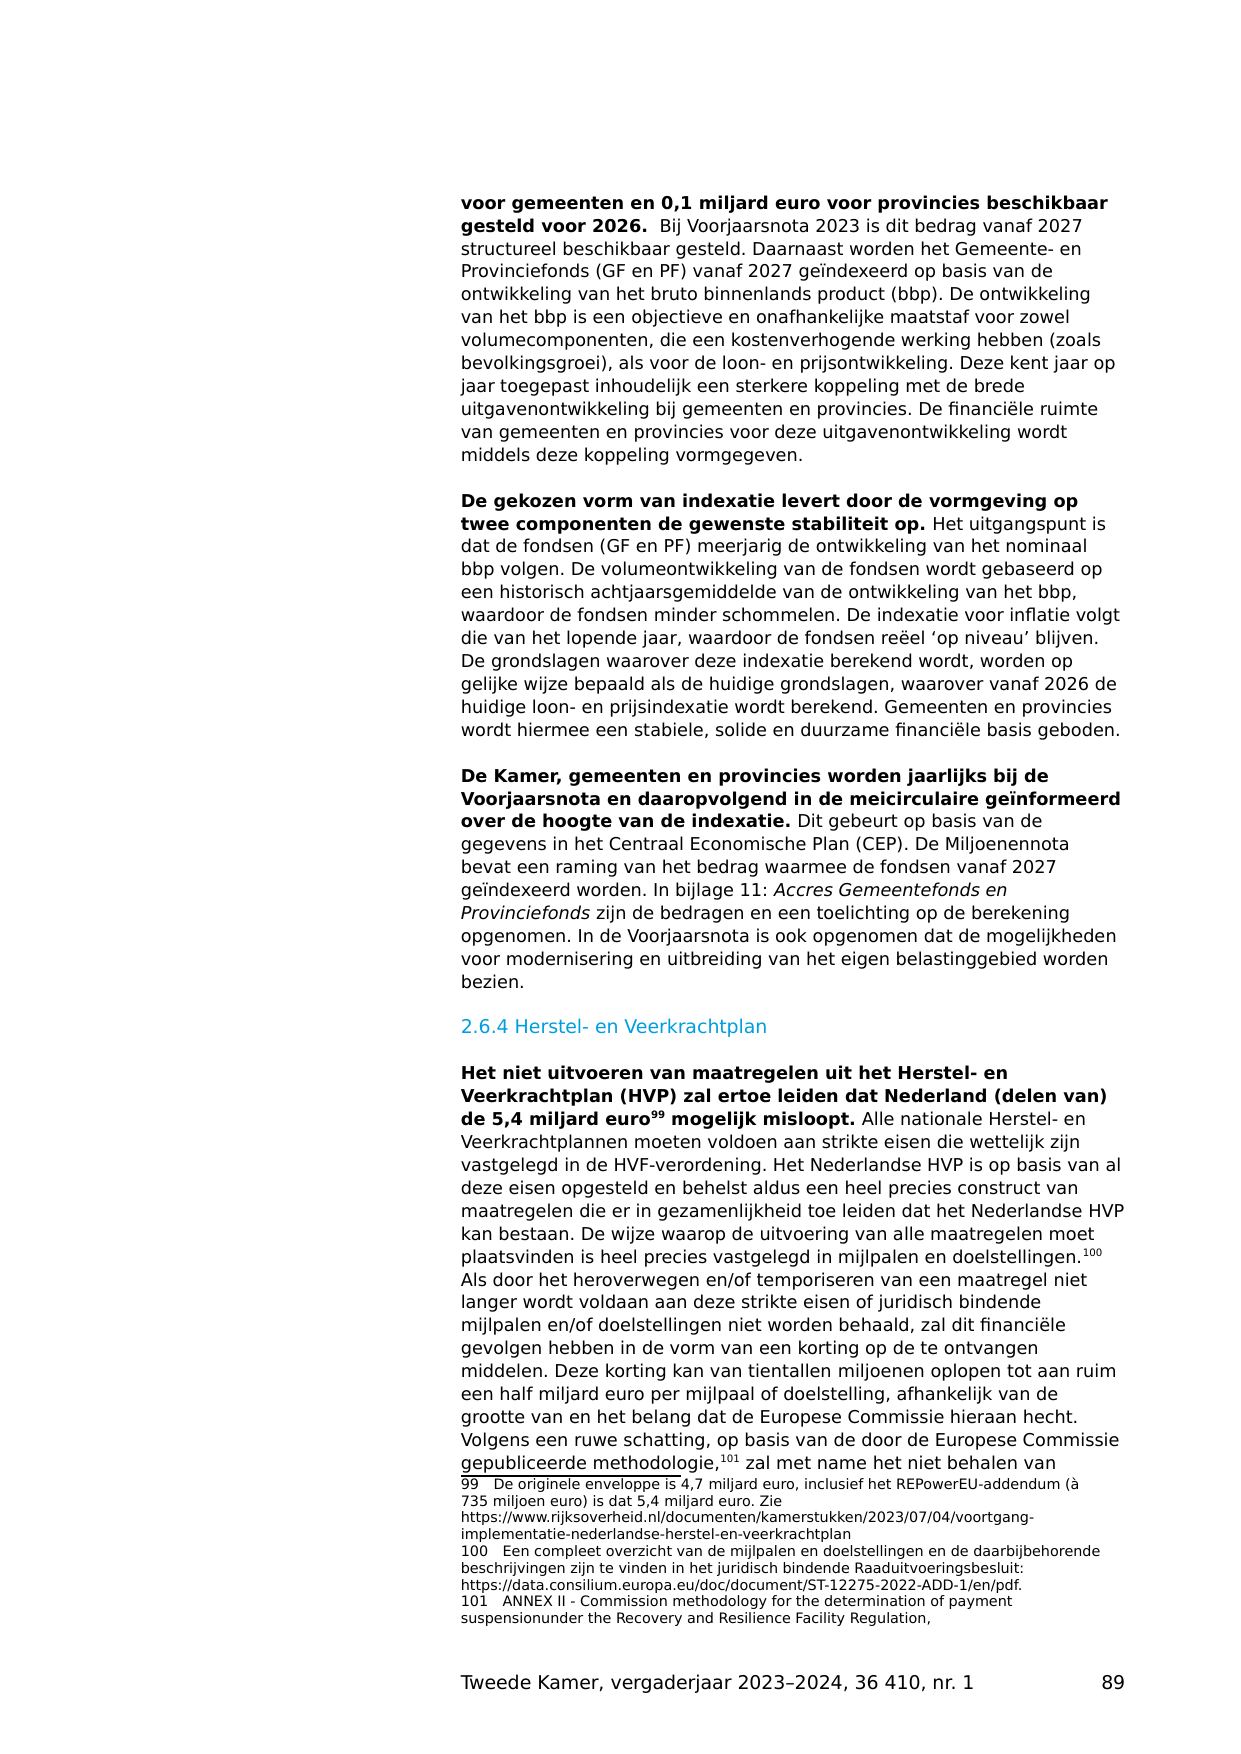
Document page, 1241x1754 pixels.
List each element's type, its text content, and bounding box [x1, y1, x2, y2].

text voor gemeenten en 0,1 miljard euro voor provincies beschikbaar gesteld voor 2026. Bij Voorjaarsnota 2023 is dit bedrag vanaf 2027 structureel beschikbaar gesteld. Daarnaast worden het Gemeente- en Provinciefonds (GF en PF) vanaf 2027 geïndexeerd op basis van de ontwikkeling van het bruto binnenlands product (bbp). De ontwikkeling van het bbp is een objectieve en onafhankelijke maatstaf voor zowel volumecomponenten, die een kostenverhogende werking hebben (zoals bevolkingsgroei), als voor de loon- en prijsontwikkeling. Deze kent jaar op jaar toegepast inhoudelijk een sterkere koppeling met de brede uitgavenontwikkeling bij gemeenten en provincies. De financiële ruimte van gemeenten en provincies voor deze uitgavenontwikkeling wordt middels deze koppeling vormgegeven. [461, 191, 1125, 466]
text __ANNEX II - Commission methodology for the determination of payment suspensionunder the Recovery and Resilience Facility Regulation, [461, 1593, 1125, 1627]
text De gekozen vorm van indexatie levert door de vormgeving op twee componenten de gewenste stabiliteit op. Het uitgangspunt is dat de fondsen (GF en PF) meerjarig de ontwikkeling van het nominaal bbp volgen. De volumeontwikkeling van de fondsen wordt gebaseerd op een historisch achtjaarsgemiddelde van de ontwikkeling van het bbp, waardoor de fondsen minder schommelen. De indexatie voor inflatie volgt die van het lopende jaar, waardoor de fondsen reëel ‘op niveau’ blijven. De grondslagen waarover deze indexatie berekend wordt, worden op gelijke wijze bepaald als de huidige grondslagen, waarover vanaf 2026 de huidige loon- en prijsindexatie wordt berekend. Gemeenten en provincies wordt hiermee een stabiele, solide en duurzame financiële basis geboden. [461, 489, 1125, 741]
text __Een compleet overzicht van de mijlpalen en doelstellingen en de daarbijbehorende beschrijvingen zijn te vinden in het juridisch bindende Raaduitvoeringsbesluit: https://data.consilium.europa.eu/doc/document/ST-12275-2022-ADD-1/en/pdf. [461, 1543, 1125, 1593]
text __De originele enveloppe is 4,7 miljard euro, inclusief het REPowerEU-addendum (à 735 miljoen euro) is dat 5,4 miljard euro. Zie https://www.rijksoverheid.nl/documenten/kamerstukken/2023/07/04/voortgang-implementatie-nederlandse-herstel-en-veerkrachtplan [461, 1476, 1125, 1543]
text De Kamer, gemeenten en provincies worden jaarlijks bij de Voorjaarsnota en daaropvolgend in de meicirculaire geïnformeerd over de hoogte van de indexatie. Dit gebeurt op basis van de gegevens in het Centraal Economische Plan (CEP). De Miljoenennota bevat een raming van het bedrag waarmee de fondsen vanaf 2027 geïndexeerd worden. In bijlage 11: Accres Gemeentefonds en Provinciefonds zijn de bedragen en een toelichting op de berekening opgenomen. In de Voorjaarsnota is ook opgenomen dat de mogelijkheden voor modernisering en uitbreiding van het eigen belastinggebied worden bezien. [461, 764, 1125, 993]
text Het niet uitvoeren van maatregelen uit het Herstel- en Veerkrachtplan (HVP) zal ertoe leiden dat Nederland (delen van) de 5,4 miljard euro mogelijk misloopt. Alle nationale Herstel- en Veerkrachtplannen moeten voldoen aan strikte eisen die wettelijk zijn vastgelegd in de HVF-verordening. Het Nederlandse HVP is op basis van al deze eisen opgesteld en behelst aldus een heel precies construct van maatregelen die er in gezamenlijkheid toe leiden dat het Nederlandse HVP kan bestaan. De wijze waarop de uitvoering van alle maatregelen moet plaatsvinden is heel precies vastgelegd in mijlpalen en doelstellingen. Als door het heroverwegen en/of temporiseren van een maatregel niet langer wordt voldaan aan deze strikte eisen of juridisch bindende mijlpalen en/of doelstellingen niet worden behaald, zal dit financiële gevolgen hebben in de vorm van een korting op de te ontvangen middelen. Deze korting kan van tientallen miljoenen oplopen tot aan ruim een half miljard euro per mijlpaal of doelstelling, afhankelijk van de grootte van en het belang dat de Europese Commissie hieraan hecht. Volgens een ruwe schatting, op basis van de door de Europese Commissie gepubliceerde methodologie, zal met name het niet behalen van [461, 1061, 1125, 1474]
title 2.6.4 Herstel- en Veerkrachtplan [461, 1016, 1125, 1038]
